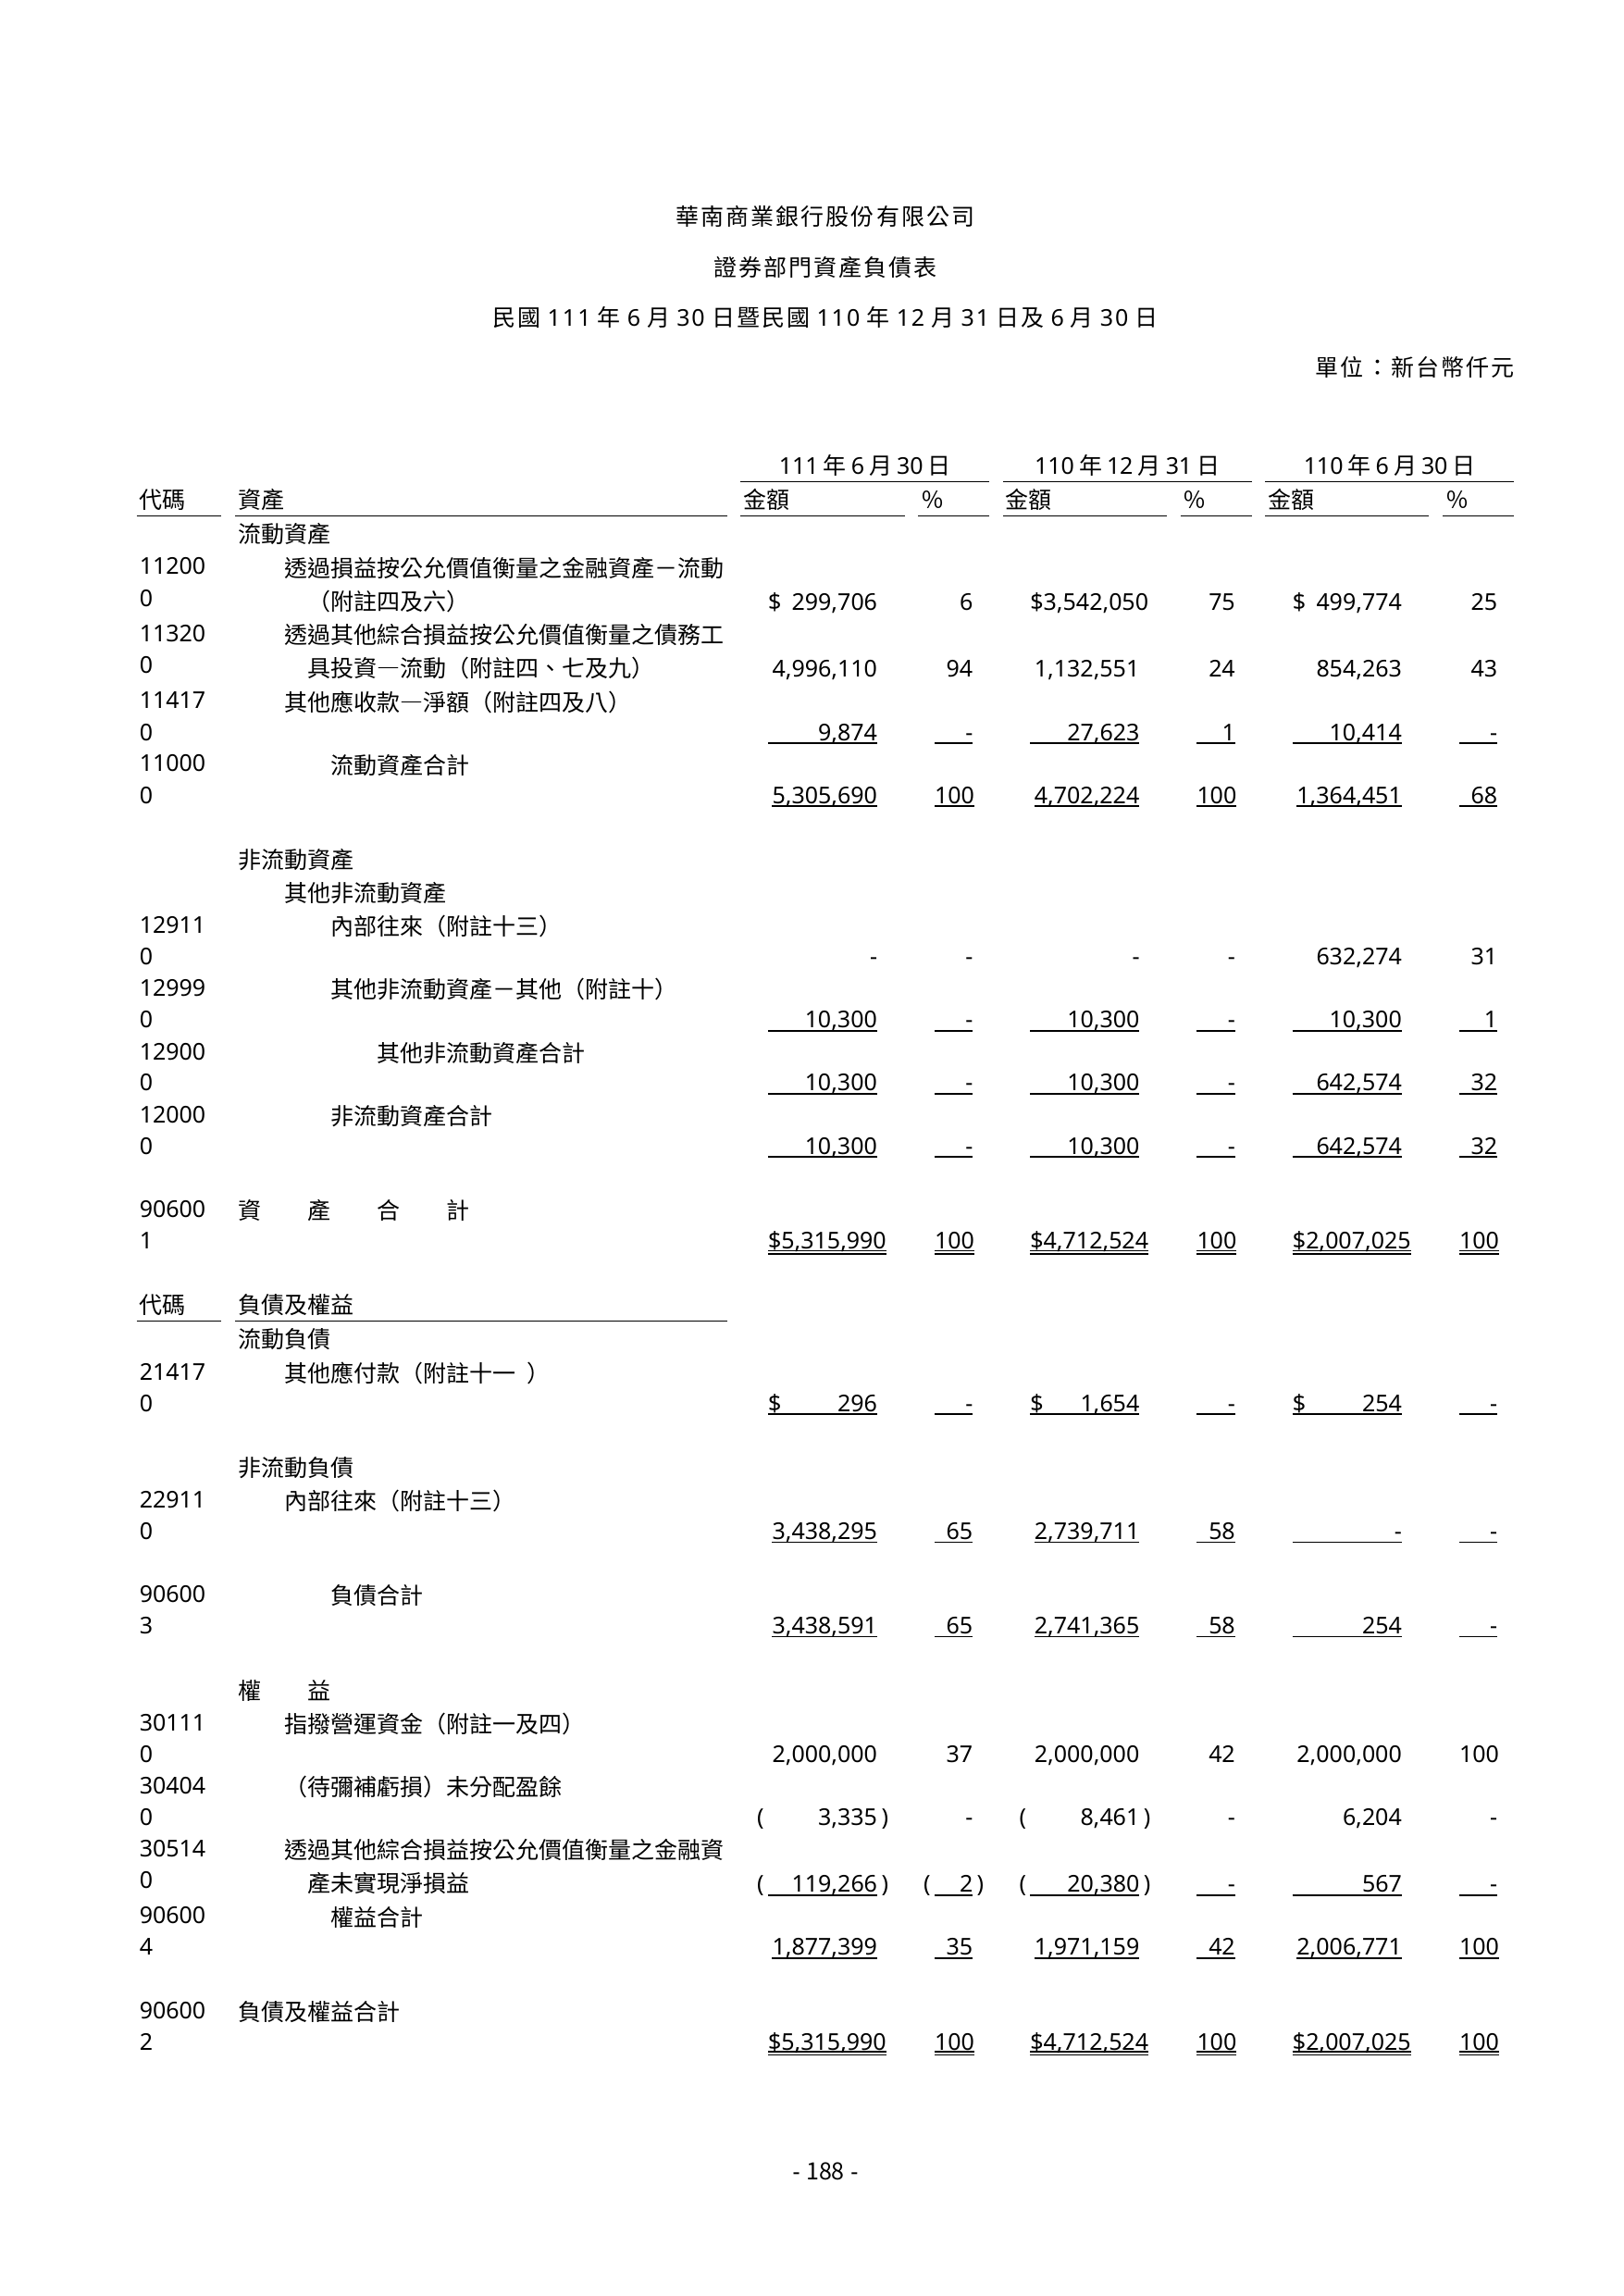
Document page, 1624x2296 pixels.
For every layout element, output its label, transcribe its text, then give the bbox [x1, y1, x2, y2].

table_cell [221, 1578, 235, 1641]
table_cell [1181, 1672, 1251, 1706]
table_cell - [918, 1769, 989, 1831]
table_cell 10,414 [1265, 684, 1429, 747]
table_cell 25 [1443, 550, 1514, 617]
table_cell 58 [1181, 1483, 1251, 1546]
table_cell [1429, 841, 1443, 875]
table_cell $ 5,315,990 [740, 1993, 904, 2056]
table_cell [727, 481, 740, 515]
table_cell [1167, 972, 1181, 1035]
table_cell [727, 841, 740, 875]
table_cell [1252, 1449, 1265, 1483]
table_cell [1429, 1035, 1443, 1098]
table_cell 流動資產合計 [235, 747, 727, 810]
table_cell [137, 810, 221, 841]
table_cell [1443, 1672, 1514, 1706]
table_cell 透過其他綜合損益按公允價值衡量之債務工具投資—流動（附註四、七及九） [235, 617, 727, 684]
table_cell [1252, 1578, 1265, 1641]
table_cell [727, 617, 740, 684]
text 證券部門資產負債表 [137, 249, 1514, 282]
table_cell [989, 1993, 1003, 2056]
table_cell [137, 1672, 221, 1706]
table_cell [1252, 1256, 1265, 1287]
table_cell [989, 1035, 1003, 1098]
table_cell 567 [1265, 1832, 1429, 1899]
table_cell [1167, 1098, 1181, 1160]
table_cell [1252, 1899, 1265, 1962]
table_cell [221, 684, 235, 747]
table_cell - [1181, 909, 1251, 972]
table_cell [989, 909, 1003, 972]
table_cell [1003, 1641, 1167, 1672]
table_cell [1443, 516, 1514, 550]
table_cell [1252, 1098, 1265, 1160]
table_cell - [1443, 1483, 1514, 1546]
table_cell [1167, 1641, 1181, 1672]
table_cell [137, 875, 221, 909]
table_cell [740, 1160, 904, 1192]
table_cell 37 [918, 1706, 989, 1769]
table_cell [905, 1672, 918, 1706]
table_cell 100 [1181, 1993, 1251, 2056]
table_cell [221, 841, 235, 875]
table_cell 金額 [1003, 482, 1167, 515]
table_cell 2,739,711 [1003, 1483, 1167, 1546]
table_cell 100 [1443, 1993, 1514, 2056]
table_cell [1252, 1321, 1265, 1355]
table_cell [727, 684, 740, 747]
table_cell 906002 [137, 1993, 221, 2056]
table_cell [221, 1098, 235, 1160]
table_cell 2,000,000 [1003, 1706, 1167, 1769]
table_cell [1003, 1418, 1167, 1449]
table_cell ( 119,266 ) [740, 1832, 904, 1899]
table_cell [1252, 1993, 1265, 2056]
table_cell [727, 1355, 740, 1418]
table_cell 1 [1443, 972, 1514, 1035]
table_cell [221, 1899, 235, 1962]
table_cell [1265, 875, 1429, 909]
table_cell 305140 [137, 1832, 221, 1899]
table_cell [1429, 617, 1443, 684]
table_cell [1265, 1672, 1429, 1706]
table_cell 負債及權益合計 [235, 1993, 727, 2056]
table_cell [1429, 1641, 1443, 1672]
table_cell [1167, 1483, 1181, 1546]
table_cell [1167, 482, 1181, 515]
table_cell [1252, 909, 1265, 972]
table_cell $ 254 [1265, 1355, 1429, 1418]
table_cell - [918, 1035, 989, 1098]
table_cell 非流動負債 [235, 1449, 727, 1483]
table_cell [1167, 1321, 1181, 1355]
table_cell 6 [918, 550, 989, 617]
table_cell [727, 972, 740, 1035]
table_cell [905, 909, 918, 972]
text 民國111年6月30日暨民國110年12月31日及6月30日 [137, 299, 1514, 333]
table_cell [221, 1672, 235, 1706]
table_cell - [1181, 1098, 1251, 1160]
table_cell [1443, 1256, 1514, 1287]
table_cell [221, 1993, 235, 2056]
table_cell [727, 1449, 740, 1483]
table_cell 內部往來（附註十三） [235, 1483, 727, 1546]
table_cell [1429, 1672, 1443, 1706]
table_cell [989, 1641, 1003, 1672]
table_cell [727, 1098, 740, 1160]
table_cell [1252, 972, 1265, 1035]
table_cell 5,305,690 [740, 747, 904, 810]
table_cell [1265, 1256, 1429, 1287]
table_cell [989, 1899, 1003, 1962]
table_cell [1429, 1899, 1443, 1962]
table_cell 非流動資產合計 [235, 1098, 727, 1160]
table_cell [1167, 810, 1181, 841]
table_cell [1429, 1098, 1443, 1160]
table_cell [989, 810, 1003, 841]
table_cell [1252, 1418, 1265, 1449]
table_cell ( 8,461 ) [1003, 1769, 1167, 1831]
table_cell [989, 1321, 1003, 1355]
table_cell [905, 1098, 918, 1160]
table_cell [1252, 1672, 1265, 1706]
table_cell [727, 1546, 740, 1578]
table_cell 32 [1443, 1035, 1514, 1098]
table_cell [137, 1449, 221, 1483]
table_cell [905, 482, 918, 515]
table_cell [1167, 909, 1181, 972]
table_cell 4,996,110 [740, 617, 904, 684]
table_cell [740, 1641, 904, 1672]
table_cell [1429, 972, 1443, 1035]
table_cell [727, 1769, 740, 1831]
table_cell [1181, 1962, 1251, 1993]
table_cell 指撥營運資金（附註一及四） [235, 1706, 727, 1769]
table_cell [1265, 1287, 1429, 1321]
table_cell 1,971,159 [1003, 1899, 1167, 1962]
table_cell [727, 1993, 740, 2056]
table_cell 100 [1443, 1706, 1514, 1769]
table_cell [1167, 515, 1181, 550]
table_cell [1167, 684, 1181, 747]
table_cell [989, 1256, 1003, 1287]
table_cell [727, 515, 740, 550]
table_cell - [1443, 1578, 1514, 1641]
table_cell [1429, 1769, 1443, 1831]
table_cell [221, 515, 235, 550]
table_header 111年6月30日 [740, 447, 989, 480]
table_cell 10,300 [1003, 972, 1167, 1035]
table_cell [905, 747, 918, 810]
table_cell [221, 1706, 235, 1769]
table_cell [1265, 1418, 1429, 1449]
table_cell 113200 [137, 617, 221, 684]
table_cell - [918, 1098, 989, 1160]
table_cell [905, 1256, 918, 1287]
table_cell [1181, 1321, 1251, 1355]
table_header [727, 447, 740, 480]
table_cell [1181, 1256, 1251, 1287]
table_cell 100 [1443, 1193, 1514, 1256]
table_cell [221, 972, 235, 1035]
table_cell 10,300 [1265, 972, 1429, 1035]
table_cell ％ [1443, 482, 1514, 515]
table_cell 32 [1443, 1098, 1514, 1160]
table_cell 100 [918, 1193, 989, 1256]
table_cell [1429, 909, 1443, 972]
table_cell [727, 747, 740, 810]
table_cell 100 [1181, 1193, 1251, 1256]
table_cell [905, 550, 918, 617]
table_cell [1429, 1993, 1443, 2056]
table_header [137, 447, 221, 480]
table_cell [137, 1546, 221, 1578]
table_cell [1167, 1832, 1181, 1899]
table_cell [905, 1160, 918, 1192]
table_cell $ 4,712,524 [1003, 1193, 1167, 1256]
table_cell - [918, 1355, 989, 1418]
table_cell [1252, 550, 1265, 617]
table_cell 10,300 [740, 1035, 904, 1098]
table_header [221, 447, 235, 480]
table_cell [1429, 550, 1443, 617]
table_cell [1443, 1418, 1514, 1449]
table_cell $ 296 [740, 1355, 904, 1418]
table_cell [918, 875, 989, 909]
table_cell [989, 1098, 1003, 1160]
table_cell ( 3,335 ) [740, 1769, 904, 1831]
table_cell [221, 1769, 235, 1831]
table_cell [1265, 1962, 1429, 1993]
table_cell 9,874 [740, 684, 904, 747]
table_cell [1167, 1035, 1181, 1098]
table_cell [727, 1578, 740, 1641]
table_cell [1429, 482, 1443, 515]
table_cell [918, 1321, 989, 1355]
table_cell 129990 [137, 972, 221, 1035]
table_cell [1265, 1321, 1429, 1355]
table_cell 資 產 合 計 [235, 1193, 727, 1256]
table_cell [1167, 1578, 1181, 1641]
table_cell 10,300 [740, 1098, 904, 1160]
table_cell [918, 1449, 989, 1483]
table_cell [1181, 1160, 1251, 1192]
table_cell [1167, 1546, 1181, 1578]
table_cell 2,741,365 [1003, 1578, 1167, 1641]
table_cell 1 [1181, 684, 1251, 747]
table_cell [235, 810, 727, 841]
table_cell 負債合計 [235, 1578, 727, 1641]
table_cell [989, 1706, 1003, 1769]
table_cell [1167, 1355, 1181, 1418]
table_cell [1265, 810, 1429, 841]
table_cell [1252, 1769, 1265, 1831]
table_cell [989, 1287, 1003, 1321]
table_cell [137, 1322, 221, 1355]
table_cell [221, 1483, 235, 1546]
table_cell - [918, 684, 989, 747]
table_cell [1443, 1321, 1514, 1355]
table_cell [221, 1449, 235, 1483]
table_cell [989, 1483, 1003, 1546]
table_cell [221, 1641, 235, 1672]
table_cell 129000 [137, 1035, 221, 1098]
table_cell [1265, 1641, 1429, 1672]
table_cell [1003, 1256, 1167, 1287]
table_cell $ 5,315,990 [740, 1193, 904, 1256]
table_cell 31 [1443, 909, 1514, 972]
table_cell [1429, 1193, 1443, 1256]
table_cell [1003, 875, 1167, 909]
table_cell [1265, 1160, 1429, 1192]
table_cell [740, 875, 904, 909]
table_cell [137, 1962, 221, 1993]
table_cell [1429, 1449, 1443, 1483]
table_cell [1167, 1769, 1181, 1831]
table_cell 100 [918, 1993, 989, 2056]
table_cell 1,132,551 [1003, 617, 1167, 684]
table_cell [1003, 516, 1167, 550]
table_cell [989, 841, 1003, 875]
table_cell [989, 1546, 1003, 1578]
table_cell 68 [1443, 747, 1514, 810]
table_cell [989, 1449, 1003, 1483]
table_cell [918, 1672, 989, 1706]
table_cell [989, 1160, 1003, 1192]
table_cell [1443, 1449, 1514, 1483]
table_cell [905, 1578, 918, 1641]
table_cell [1003, 1160, 1167, 1192]
table_cell [1443, 1962, 1514, 1993]
table_cell [905, 1706, 918, 1769]
table_cell [740, 1449, 904, 1483]
table_cell [740, 1321, 904, 1355]
table_cell - [1181, 972, 1251, 1035]
table_cell 114170 [137, 684, 221, 747]
table_cell [1003, 1287, 1167, 1321]
table_cell [905, 972, 918, 1035]
table_cell 流動負債 [235, 1322, 727, 1355]
table_cell [221, 747, 235, 810]
table_cell [221, 481, 235, 515]
table_cell [1003, 810, 1167, 841]
table_header [989, 447, 1003, 480]
table_cell 資產 [235, 481, 727, 515]
table_cell [1429, 810, 1443, 841]
table_cell 906001 [137, 1193, 221, 1256]
table_cell [1252, 1193, 1265, 1256]
table_cell [1443, 1641, 1514, 1672]
table_cell [740, 1418, 904, 1449]
table_cell [1167, 1899, 1181, 1962]
table_cell [905, 1193, 918, 1256]
table_cell 代碼 [137, 1287, 221, 1321]
table_cell [740, 1546, 904, 1578]
table_cell 2,000,000 [740, 1706, 904, 1769]
text 華南商業銀行股份有限公司 [137, 199, 1514, 232]
table_cell [1252, 481, 1265, 515]
table_cell 854,263 [1265, 617, 1429, 684]
table_cell $ 499,774 [1265, 550, 1429, 617]
table_cell [1181, 516, 1251, 550]
table_cell [1265, 1546, 1429, 1578]
table_cell [918, 1641, 989, 1672]
table_cell [740, 810, 904, 841]
table_cell 906004 [137, 1899, 221, 1962]
table_cell [905, 1483, 918, 1546]
table_cell 10,300 [740, 972, 904, 1035]
table_cell 其他非流動資產 [235, 875, 727, 909]
table_cell [221, 550, 235, 617]
table_cell - [918, 909, 989, 972]
table_cell [918, 810, 989, 841]
table_cell [1429, 1546, 1443, 1578]
table_cell [1429, 684, 1443, 747]
table_cell - [1443, 1832, 1514, 1899]
table_cell 其他非流動資產合計 [235, 1035, 727, 1098]
table_cell [918, 1287, 989, 1321]
table_cell （待彌補虧損）未分配盈餘 [235, 1769, 727, 1831]
table_cell [1003, 1449, 1167, 1483]
table_cell [1167, 1993, 1181, 2056]
table_cell [918, 1256, 989, 1287]
table_cell [740, 841, 904, 875]
table_cell [1167, 841, 1181, 875]
table_cell [1429, 1355, 1443, 1418]
table_cell [1252, 1483, 1265, 1546]
table_cell 10,300 [1003, 1098, 1167, 1160]
table_cell [137, 1160, 221, 1192]
table_cell [989, 1672, 1003, 1706]
table_cell 120000 [137, 1098, 221, 1160]
table_cell [1443, 1160, 1514, 1192]
table_cell [221, 617, 235, 684]
table_cell [137, 1256, 221, 1287]
table_cell [905, 684, 918, 747]
table_header 110年6月30日 [1265, 447, 1514, 480]
table_cell [918, 841, 989, 875]
table_cell [221, 1287, 235, 1321]
table_cell ( 2 ) [918, 1832, 989, 1899]
table_cell [1429, 1256, 1443, 1287]
table_cell 129110 [137, 909, 221, 972]
table_cell $ 3,542,050 [1003, 550, 1167, 617]
table_cell [1252, 1355, 1265, 1418]
table_cell - [1265, 1483, 1429, 1546]
table_cell [1167, 1160, 1181, 1192]
table_cell [1167, 875, 1181, 909]
table_cell [905, 1035, 918, 1098]
table_cell 1,364,451 [1265, 747, 1429, 810]
table_cell [727, 1641, 740, 1672]
table_cell [989, 1832, 1003, 1899]
table_cell [740, 1256, 904, 1287]
table_cell [221, 1832, 235, 1899]
table_cell [727, 1256, 740, 1287]
table_cell [905, 1546, 918, 1578]
table_cell [989, 747, 1003, 810]
table_cell [1443, 1287, 1514, 1321]
table_cell [1429, 1321, 1443, 1355]
table_cell 4,702,224 [1003, 747, 1167, 810]
table_cell 110000 [137, 747, 221, 810]
table_cell [1429, 875, 1443, 909]
table_cell [1181, 841, 1251, 875]
table_cell [905, 841, 918, 875]
table_cell 金額 [740, 482, 904, 515]
table_cell 內部往來（附註十三） [235, 909, 727, 972]
table_cell [989, 515, 1003, 550]
table_cell [137, 516, 221, 550]
table_cell [989, 550, 1003, 617]
table_cell [918, 1546, 989, 1578]
table_cell [905, 875, 918, 909]
table_cell 透過損益按公允價值衡量之金融資產－流動（附註四及六） [235, 550, 727, 617]
table_cell [727, 909, 740, 972]
table_cell [1003, 1672, 1167, 1706]
table_cell [1252, 515, 1265, 550]
table_cell [1003, 1962, 1167, 1993]
table_cell 代碼 [137, 481, 221, 515]
table_cell [989, 684, 1003, 747]
table_cell 304040 [137, 1769, 221, 1831]
table_cell [727, 1035, 740, 1098]
table_cell [235, 1256, 727, 1287]
table_cell [1252, 810, 1265, 841]
table_cell [989, 1193, 1003, 1256]
table_cell [1167, 1672, 1181, 1706]
table_cell [727, 1321, 740, 1355]
table_cell 214170 [137, 1355, 221, 1418]
table_cell [727, 1706, 740, 1769]
table_cell 3,438,295 [740, 1483, 904, 1546]
table_cell [1252, 1832, 1265, 1899]
table_cell 42 [1181, 1706, 1251, 1769]
table_cell [989, 972, 1003, 1035]
table_cell [905, 1449, 918, 1483]
table_cell $ 1,654 [1003, 1355, 1167, 1418]
table_cell [235, 1160, 727, 1192]
table_cell 65 [918, 1578, 989, 1641]
table_cell 其他應收款—淨額（附註四及八） [235, 684, 727, 747]
table_cell [1181, 1418, 1251, 1449]
table_cell 65 [918, 1483, 989, 1546]
table_cell [918, 1962, 989, 1993]
table_header 110年12月31日 [1003, 447, 1251, 480]
table_cell [1252, 747, 1265, 810]
table_cell [221, 1321, 235, 1355]
table_cell [905, 1993, 918, 2056]
table_cell 112000 [137, 550, 221, 617]
table_cell [1252, 875, 1265, 909]
table_cell [1167, 747, 1181, 810]
table_cell [1429, 747, 1443, 810]
table_cell [905, 1355, 918, 1418]
table_cell [1181, 1546, 1251, 1578]
table_cell 100 [1181, 747, 1251, 810]
table_cell [1252, 1160, 1265, 1192]
table_cell - [1443, 1769, 1514, 1831]
table_cell 金額 [1265, 482, 1429, 515]
table_cell 43 [1443, 617, 1514, 684]
table_cell [221, 1035, 235, 1098]
table_cell [727, 1899, 740, 1962]
table_cell [1167, 617, 1181, 684]
table_cell [1443, 841, 1514, 875]
table_cell [1167, 1287, 1181, 1321]
table_cell [727, 1962, 740, 1993]
table_header [235, 447, 727, 480]
table_cell - [1181, 1769, 1251, 1831]
table_cell [905, 617, 918, 684]
table_cell ％ [1181, 482, 1251, 515]
table_cell 906003 [137, 1578, 221, 1641]
table_cell [1265, 841, 1429, 875]
table_cell [1429, 515, 1443, 550]
table_cell [1252, 1287, 1265, 1321]
table_cell [1167, 1256, 1181, 1287]
table_cell 301110 [137, 1706, 221, 1769]
table_cell [1429, 1832, 1443, 1899]
table_cell [1252, 1706, 1265, 1769]
table_cell [1181, 875, 1251, 909]
table_cell 229110 [137, 1483, 221, 1546]
table_cell [727, 1418, 740, 1449]
table_cell $ 4,712,524 [1003, 1993, 1167, 2056]
table_cell 27,623 [1003, 684, 1167, 747]
table_cell [905, 1641, 918, 1672]
table_cell [1265, 516, 1429, 550]
table_cell [1003, 841, 1167, 875]
table_cell [1265, 1449, 1429, 1483]
table_cell [1167, 1449, 1181, 1483]
table_cell [740, 1287, 904, 1321]
table_cell 流動資產 [235, 516, 727, 550]
table_cell [905, 1418, 918, 1449]
table_cell ( 20,380 ) [1003, 1832, 1167, 1899]
table_cell [740, 1672, 904, 1706]
table_cell [1252, 1962, 1265, 1993]
table_header [1252, 447, 1265, 480]
table_cell [221, 1160, 235, 1192]
table_cell 94 [918, 617, 989, 684]
table_cell [1443, 810, 1514, 841]
text 單位：新台幣仟元 [137, 350, 1514, 383]
table_cell [918, 1160, 989, 1192]
table_cell [1429, 1962, 1443, 1993]
table_cell [1167, 1418, 1181, 1449]
table_cell - [740, 909, 904, 972]
table_cell 1,877,399 [740, 1899, 904, 1962]
table_cell [1181, 1287, 1251, 1321]
table_cell [1167, 550, 1181, 617]
table_cell - [1443, 1355, 1514, 1418]
table_cell [989, 1418, 1003, 1449]
table_cell [1429, 1483, 1443, 1546]
table_cell [1252, 1035, 1265, 1098]
table_cell [221, 1256, 235, 1287]
table_cell [1252, 841, 1265, 875]
table_cell [905, 810, 918, 841]
table_cell 642,574 [1265, 1098, 1429, 1160]
table_cell [1167, 1706, 1181, 1769]
table_cell [1252, 617, 1265, 684]
table_cell [989, 1962, 1003, 1993]
table_cell [1181, 810, 1251, 841]
table_cell $ 299,706 [740, 550, 904, 617]
table_cell [221, 1418, 235, 1449]
table_cell [905, 1769, 918, 1831]
table_cell [1181, 1449, 1251, 1483]
table_cell - [1003, 909, 1167, 972]
table_cell [740, 516, 904, 550]
table_cell [1429, 1287, 1443, 1321]
table_cell [1252, 684, 1265, 747]
table_cell 10,300 [1003, 1035, 1167, 1098]
table_cell 75 [1181, 550, 1251, 617]
table_cell [1167, 1962, 1181, 1993]
table_cell [235, 1418, 727, 1449]
table_cell - [1181, 1832, 1251, 1899]
table_cell 100 [1443, 1899, 1514, 1962]
table_cell 其他非流動資產－其他（附註十） [235, 972, 727, 1035]
table_cell [1429, 1578, 1443, 1641]
table_cell ％ [918, 482, 989, 515]
table_cell [727, 1672, 740, 1706]
table_cell [1252, 1546, 1265, 1578]
table_cell - [1181, 1355, 1251, 1418]
table_cell [1429, 1160, 1443, 1192]
table_cell [989, 1355, 1003, 1418]
table_cell 非流動資產 [235, 841, 727, 875]
table_cell [727, 875, 740, 909]
table_cell - [1443, 684, 1514, 747]
table_cell 6,204 [1265, 1769, 1429, 1831]
table_cell [137, 1641, 221, 1672]
table_cell [740, 1962, 904, 1993]
table_cell [989, 1578, 1003, 1641]
table_cell $ 2,007,025 [1265, 1993, 1429, 2056]
table_cell [918, 516, 989, 550]
table_cell 254 [1265, 1578, 1429, 1641]
table_cell [727, 1160, 740, 1192]
table_cell [1429, 1706, 1443, 1769]
table_cell 35 [918, 1899, 989, 1962]
table_cell [905, 515, 918, 550]
table_cell $ 2,007,025 [1265, 1193, 1429, 1256]
table_cell [905, 1321, 918, 1355]
table_cell 642,574 [1265, 1035, 1429, 1098]
table_cell [727, 550, 740, 617]
table_cell [221, 1355, 235, 1418]
table_cell [918, 1418, 989, 1449]
table_cell [727, 1193, 740, 1256]
table_cell [1443, 1546, 1514, 1578]
table_cell 2,006,771 [1265, 1899, 1429, 1962]
table_cell 2,000,000 [1265, 1706, 1429, 1769]
table_cell 632,274 [1265, 909, 1429, 972]
table_cell - [918, 972, 989, 1035]
table_cell [137, 1418, 221, 1449]
table_cell [905, 1287, 918, 1321]
table_cell [989, 875, 1003, 909]
table_cell [221, 909, 235, 972]
table_cell 權益合計 [235, 1899, 727, 1962]
table_cell 其他應付款（附註十一 ） [235, 1355, 727, 1418]
table_cell [1252, 1641, 1265, 1672]
table_cell [1181, 1641, 1251, 1672]
table_cell [989, 617, 1003, 684]
table_cell [137, 841, 221, 875]
table_cell 負債及權益 [235, 1287, 727, 1321]
table_cell [727, 1287, 740, 1321]
table_cell [1167, 1193, 1181, 1256]
table_cell [221, 1193, 235, 1256]
table_cell [727, 1832, 740, 1899]
table_cell - [1181, 1035, 1251, 1098]
table_cell [905, 1832, 918, 1899]
table_cell [235, 1962, 727, 1993]
table_cell [235, 1546, 727, 1578]
table_cell [221, 810, 235, 841]
table_cell 24 [1181, 617, 1251, 684]
table_cell [989, 481, 1003, 515]
table_cell [1003, 1546, 1167, 1578]
table_cell [221, 1546, 235, 1578]
table_cell [1443, 875, 1514, 909]
table_cell [905, 1899, 918, 1962]
table_cell 3,438,591 [740, 1578, 904, 1641]
table_cell [1429, 1418, 1443, 1449]
table_cell [1003, 1321, 1167, 1355]
table_cell 透過其他綜合損益按公允價值衡量之金融資產未實現淨損益 [235, 1832, 727, 1899]
table_cell [905, 1962, 918, 1993]
table_cell [727, 810, 740, 841]
table_cell 100 [918, 747, 989, 810]
table_cell [221, 1962, 235, 1993]
table_cell 58 [1181, 1578, 1251, 1641]
table_cell [727, 1483, 740, 1546]
table_cell 42 [1181, 1899, 1251, 1962]
table_cell 權 益 [235, 1672, 727, 1706]
table_cell [221, 875, 235, 909]
table_cell [989, 1769, 1003, 1831]
table_cell [235, 1641, 727, 1672]
